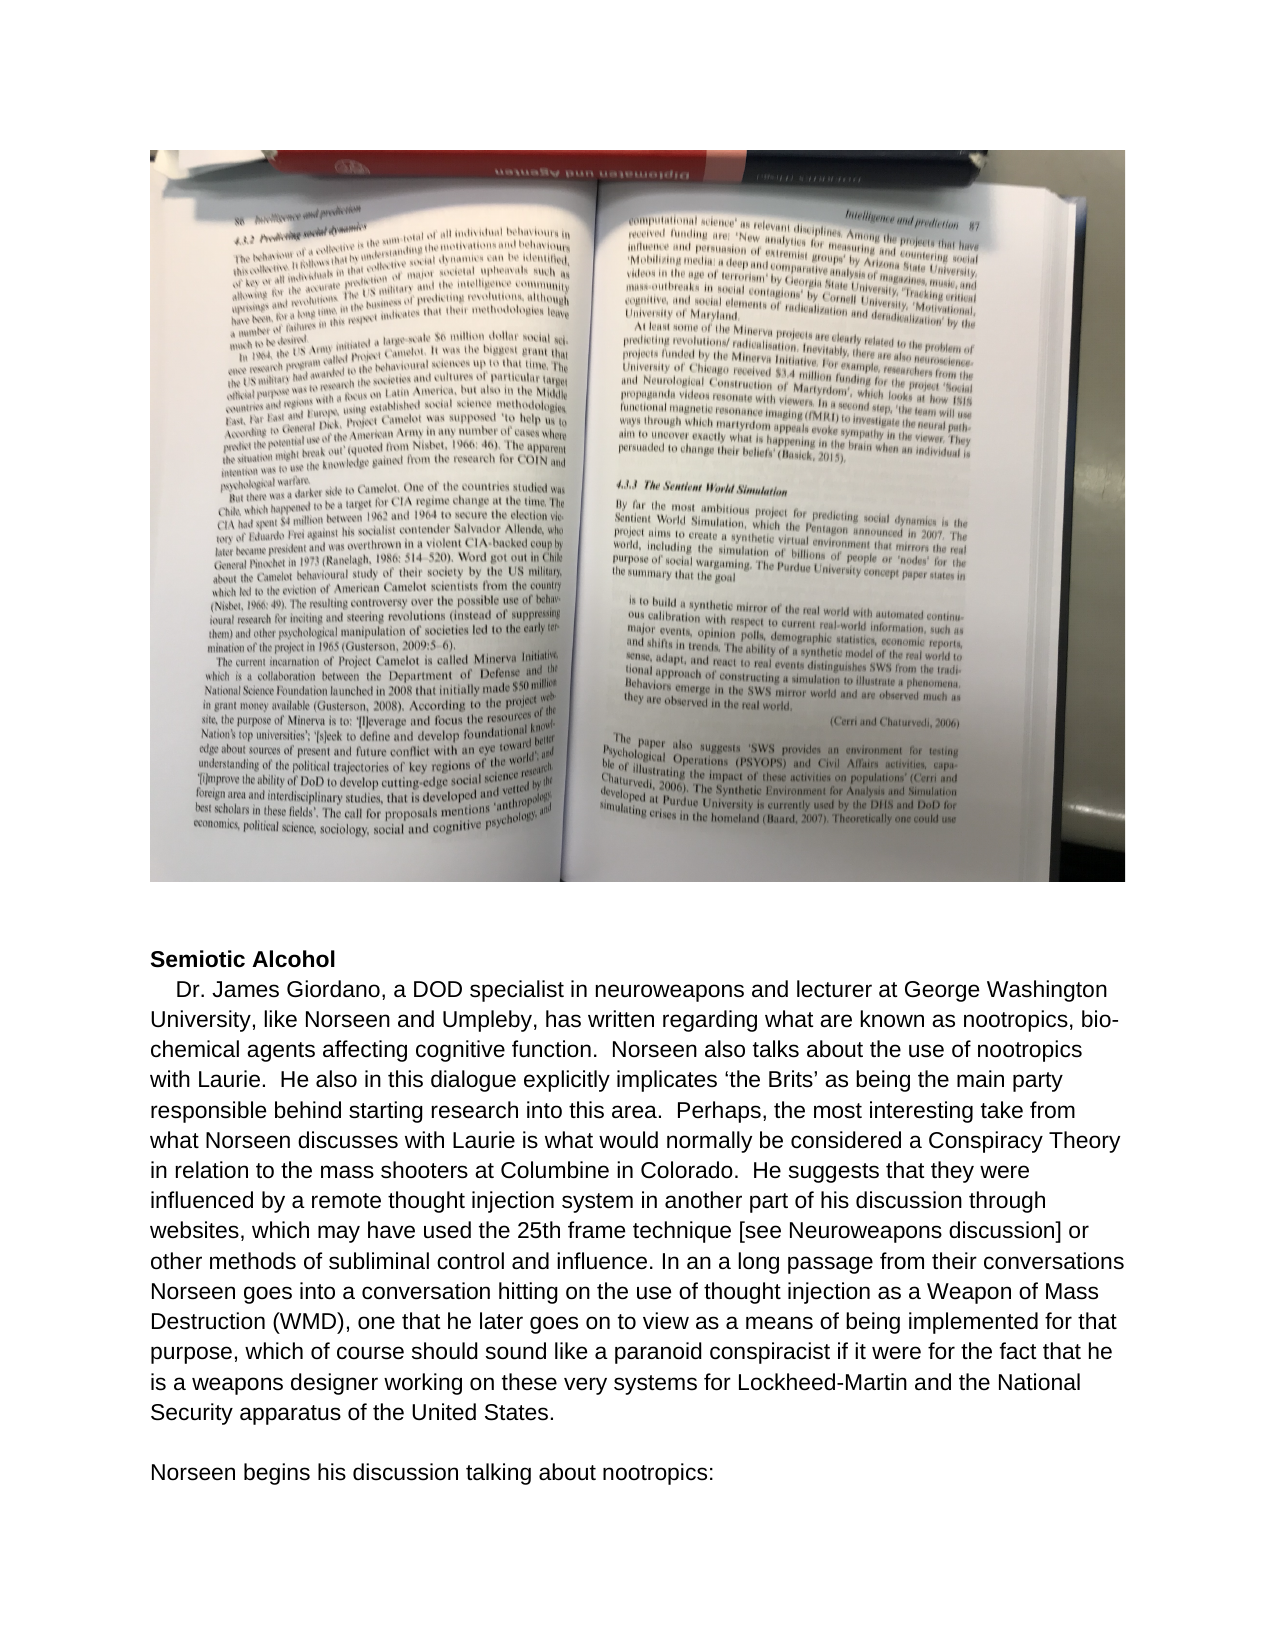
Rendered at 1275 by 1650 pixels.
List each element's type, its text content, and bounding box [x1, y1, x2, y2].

text Dr. James Giordano, a DOD specialist in neuroweapons and lecturer at George Washington University, like Norseen and Umpleby, has written regarding what are known as nootropics, bio-chemical agents affecting cognitive function. Norseen also talks about the use of nootropics with Laurie. He also in this dialogue explicitly implicates ‘the Brits’ as being the main party responsible behind starting research into this area. Perhaps, the most interesting take from what Norseen discusses with Laurie is what would normally be considered a Conspiracy Theory in relation to the mass shooters at Columbine in Colorado. He suggests that they were influenced by a remote thought injection system in another part of his discussion through websites, which may have used the 25th frame technique [see Neuroweapons discussion] or other methods of subliminal control and influence. In an a long passage from their conversations Norseen goes into a conversation hitting on the use of thought injection as a Weapon of Mass Destruction (WMD), one that he later goes on to view as a means of being implemented for that purpose, which of course should sound like a paranoid conspiracist if it were for the fact that he is a weapons designer working on these very systems for Lockheed-Martin and the National Security apparatus of the United States. [150, 976, 1125, 1425]
picture [150, 150, 1125, 882]
text Semiotic Alcohol [150, 946, 1125, 972]
text Norseen begins his discussion talking about nootropics: [150, 1459, 1125, 1485]
